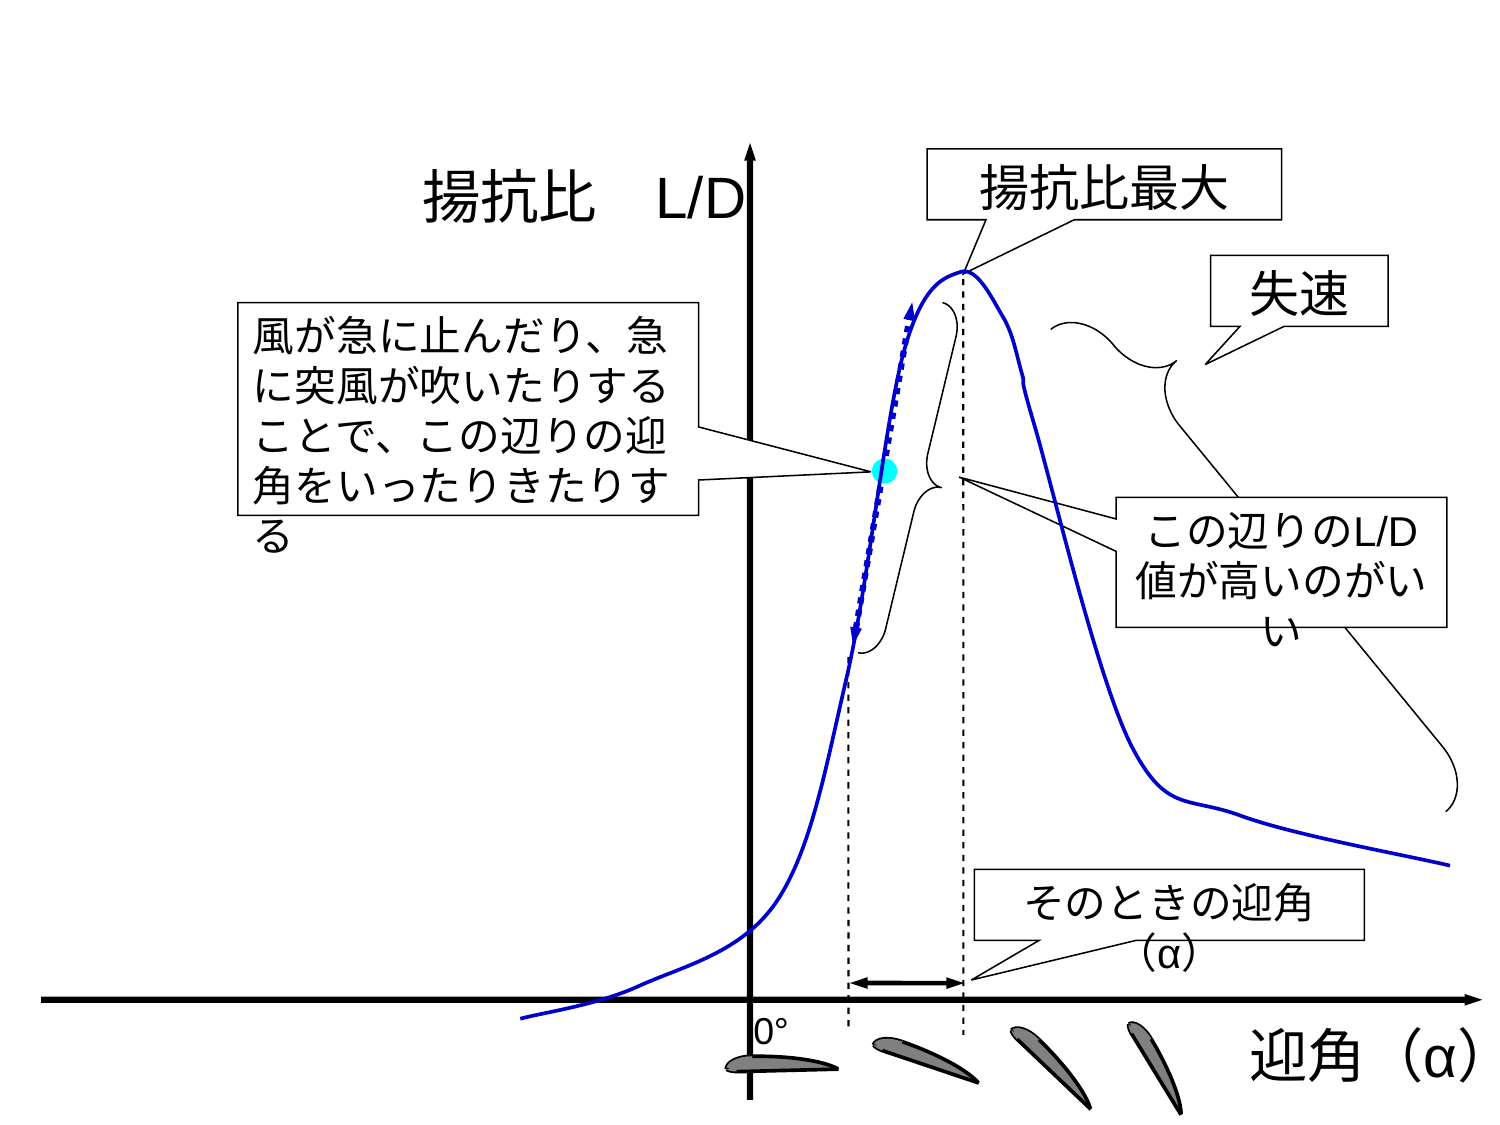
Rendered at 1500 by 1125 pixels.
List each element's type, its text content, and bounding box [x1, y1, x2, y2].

text_box 揚抗比 L/D [408, 152, 820, 237]
text_box この辺りのL/D値が高いのがいい [959, 477, 1059, 525]
text_box 0° [754, 999, 833, 1060]
text_box [882, 459, 897, 483]
text_box 迎角（α） [1234, 1011, 1500, 1097]
text_box [726, 1056, 825, 1072]
text_box そのときの迎角（α） [971, 869, 1365, 981]
text_box [872, 459, 881, 481]
text_box 風が急に止んだり、急に突風が吹いたりすることで、この辺りの迎角をいったりきたりする [237, 302, 872, 516]
text_box [1011, 1028, 1083, 1098]
text_box この辺りのL/D値が高いのがいい [1058, 497, 1447, 628]
text_box 0° [738, 999, 746, 1058]
text_box [1128, 1023, 1177, 1103]
text_box [873, 1038, 966, 1076]
text_box 揚抗比最大 [927, 148, 1282, 271]
text_box 失速 [1205, 255, 1389, 365]
